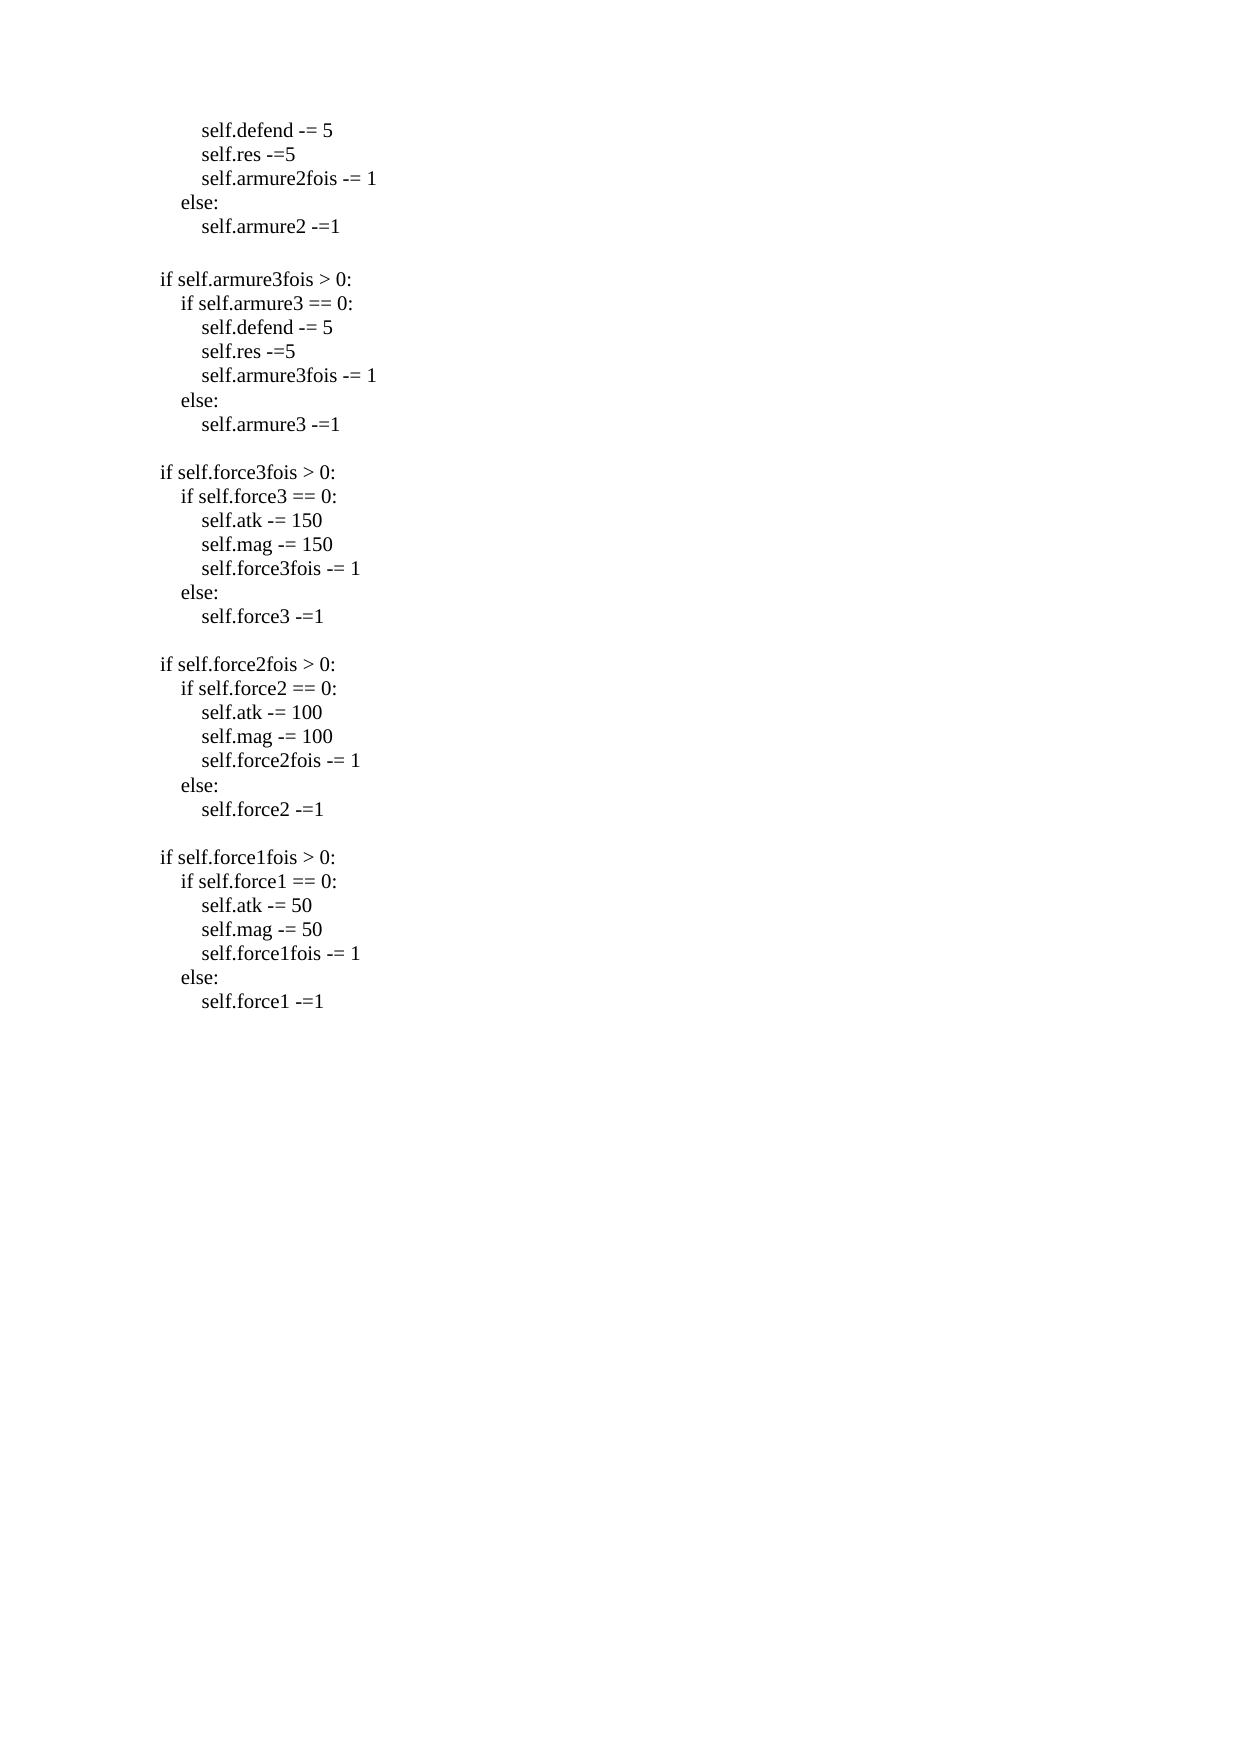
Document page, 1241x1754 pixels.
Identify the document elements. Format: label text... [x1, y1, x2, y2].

text self.defend -= 5 [118, 315, 1122, 339]
text self.atk -= 100 [118, 700, 1122, 724]
text self.force2fois -= 1 [118, 748, 1122, 772]
text self.armure2 -=1 [118, 214, 1122, 238]
text self.force3fois -= 1 [118, 556, 1122, 580]
text self.armure3fois -= 1 [118, 363, 1122, 387]
text self.force2 -=1 [118, 797, 1122, 821]
text self.mag -= 100 [118, 724, 1122, 748]
text if self.armure3 == 0: [118, 291, 1122, 315]
text if self.force2 == 0: [118, 676, 1122, 700]
text if self.force1fois > 0: [118, 845, 1122, 869]
text if self.force2fois > 0: [118, 652, 1122, 676]
text if self.armure3fois > 0: [118, 267, 1122, 291]
text self.armure3 -=1 [118, 412, 1122, 436]
text self.armure2fois -= 1 [118, 166, 1122, 190]
text self.force1 -=1 [118, 989, 1122, 1013]
text else: [118, 190, 1122, 214]
text if self.force3fois > 0: [118, 460, 1122, 484]
text if self.force3 == 0: [118, 484, 1122, 508]
text self.res -=5 [118, 142, 1122, 166]
text if self.force1 == 0: [118, 869, 1122, 893]
text else: [118, 772, 1122, 797]
text self.atk -= 50 [118, 893, 1122, 917]
text else: [118, 965, 1122, 989]
text self.force1fois -= 1 [118, 941, 1122, 965]
text self.res -=5 [118, 339, 1122, 363]
text self.force3 -=1 [118, 604, 1122, 628]
text self.atk -= 150 [118, 508, 1122, 532]
text self.mag -= 150 [118, 532, 1122, 556]
text else: [118, 387, 1122, 412]
text self.mag -= 50 [118, 917, 1122, 941]
text self.defend -= 5 [118, 118, 1122, 142]
text else: [118, 580, 1122, 604]
